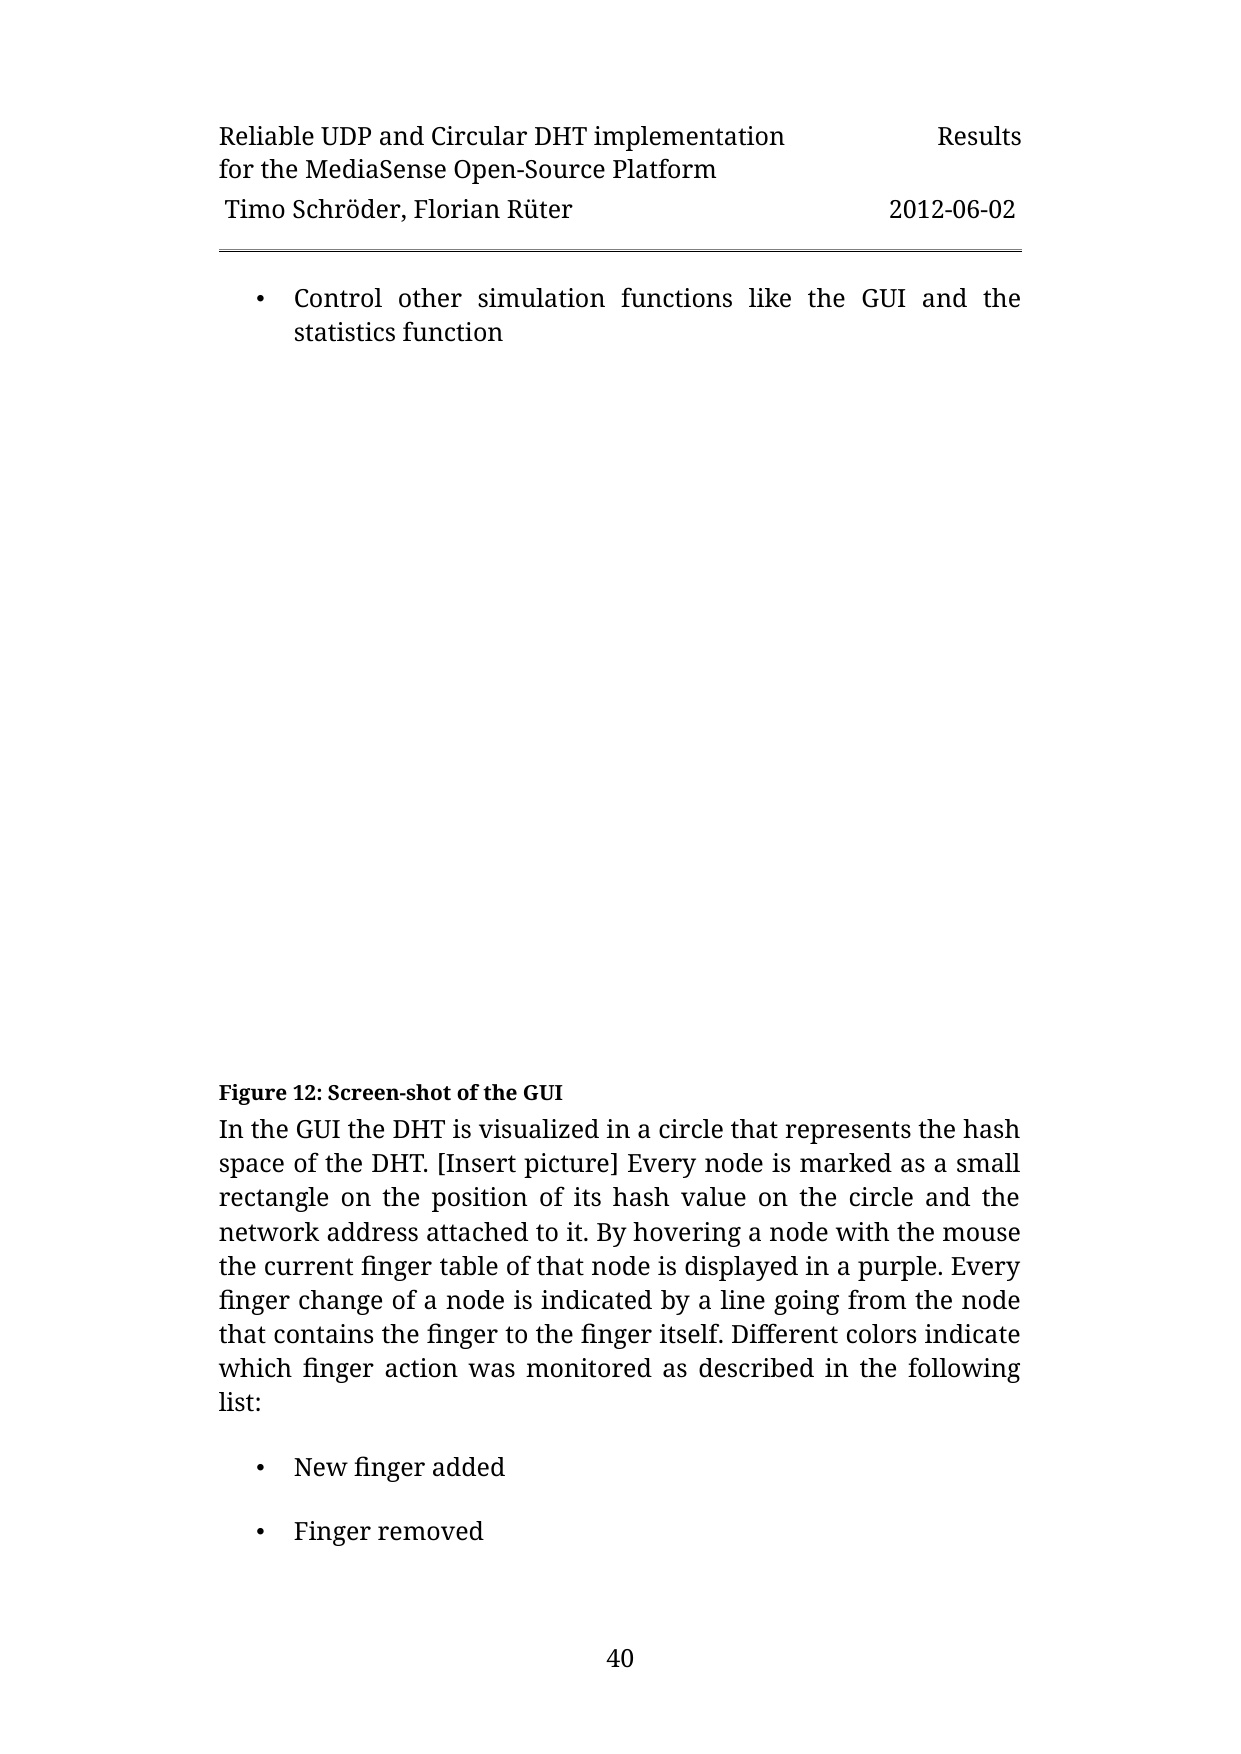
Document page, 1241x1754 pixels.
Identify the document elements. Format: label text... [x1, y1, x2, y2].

list New finger added [256, 1449, 1022, 1483]
text In the GUI the DHT is visualized in a circle that represents the hash space of the DHT. [Insert picture] Every node is marked as a small rectangle on the position of its hash value on the circle and the network address attached to it. By hovering a node with the mouse the current finger table of that node is displayed in a purple. Every finger change of a node is indicated by a line going from the node that contains the finger to the finger itself. Different colors indicate which finger action was monitored as described in the following list: [218, 1112, 1022, 1418]
list Finger removed [256, 1514, 1022, 1548]
list Control other simulation functions like the GUI and the statistics function [256, 281, 1022, 349]
text Figure 12: Screen-shot of the GUI [218, 386, 1017, 1106]
